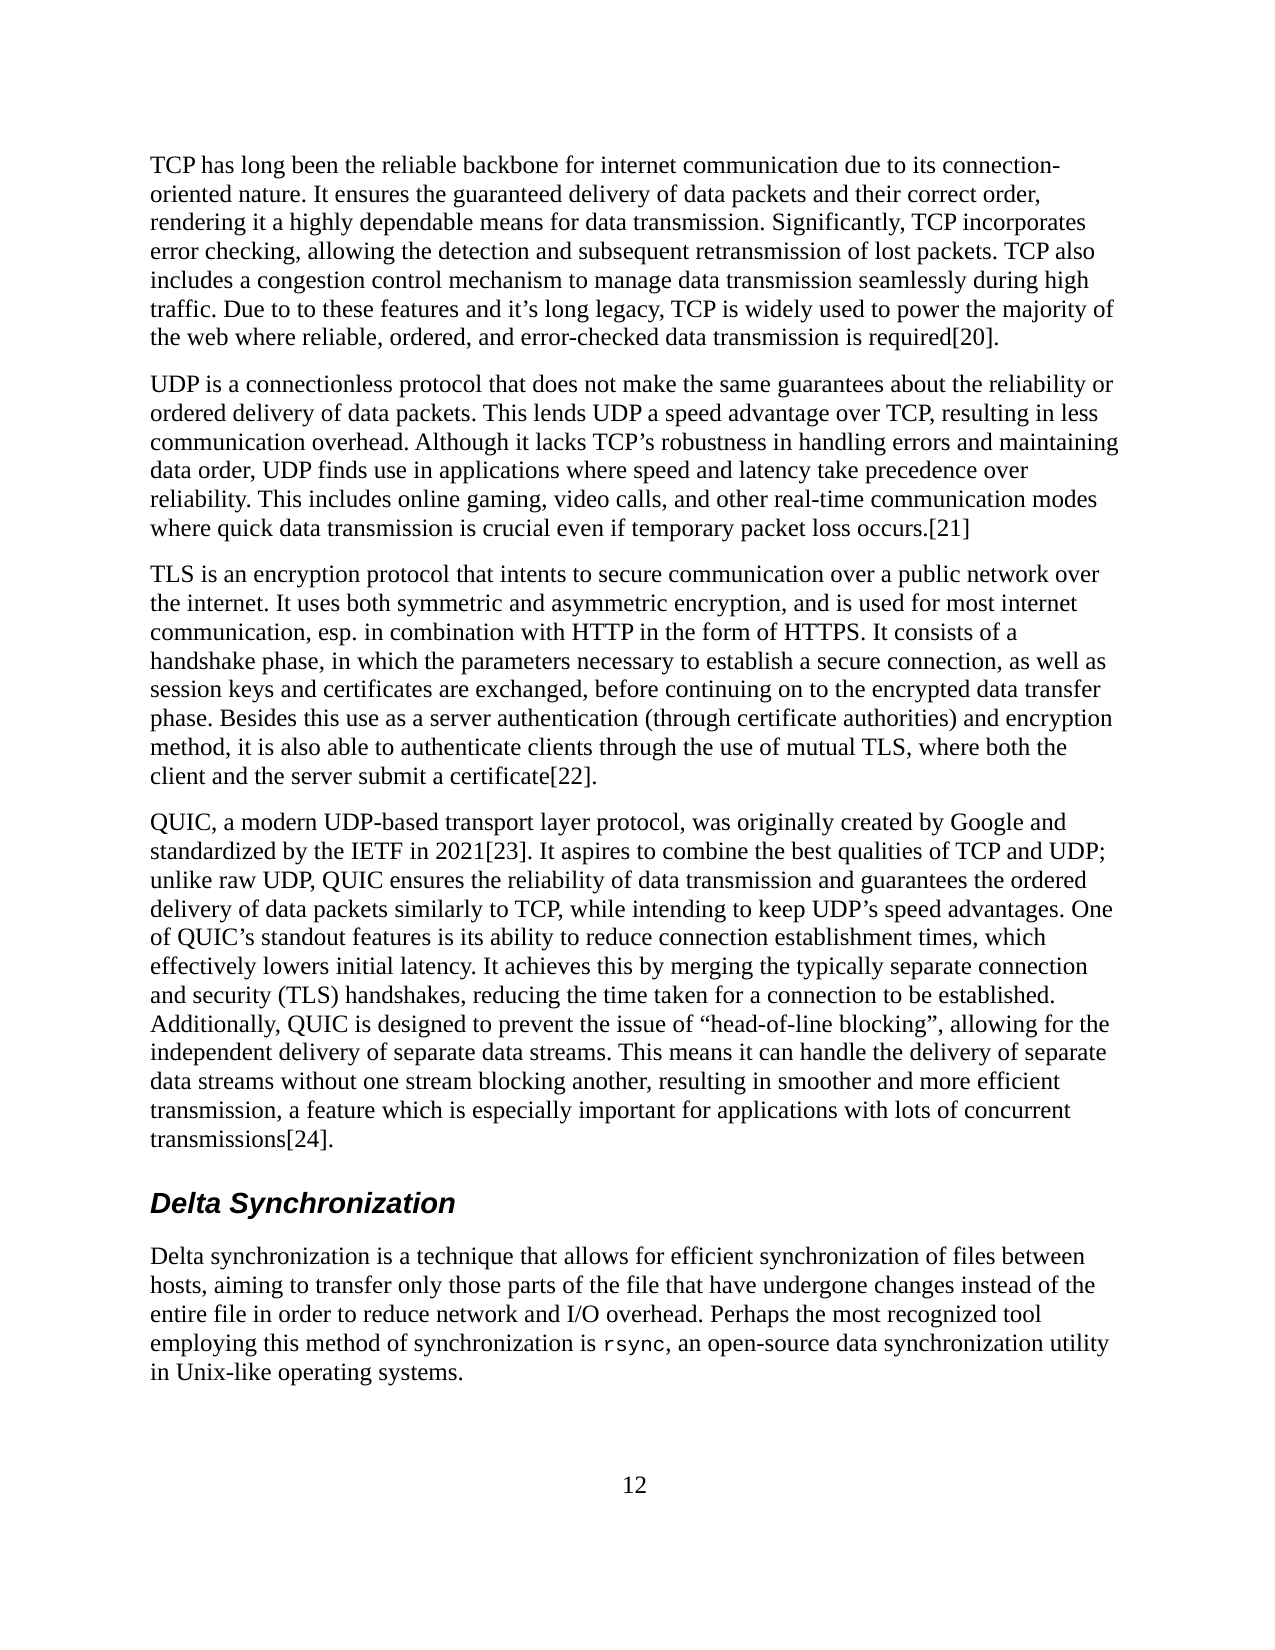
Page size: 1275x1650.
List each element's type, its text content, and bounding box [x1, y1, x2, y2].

subtitle Delta Synchronization [150, 1186, 1125, 1220]
text TCP has long been the reliable backbone for internet communication due to its connection-oriented nature. It ensures the guaranteed delivery of data packets and their correct order, rendering it a highly dependable means for data transmission. Significantly, TCP incorporates error checking, allowing the detection and subsequent retransmission of lost packets. TCP also includes a congestion control mechanism to manage data transmission seamlessly during high traffic. Due to to these features and it’s long legacy, TCP is widely used to power the majority of the web where reliable, ordered, and error-checked data transmission is required[20]. [150, 150, 1125, 351]
text UDP is a connectionless protocol that does not make the same guarantees about the reliability or ordered delivery of data packets. This lends UDP a speed advantage over TCP, resulting in less communication overhead. Although it lacks TCP’s robustness in handling errors and maintaining data order, UDP finds use in applications where speed and latency take precedence over reliability. This includes online gaming, video calls, and other real-time communication modes where quick data transmission is crucial even if temporary packet loss occurs.[21] [150, 369, 1125, 542]
text TLS is an encryption protocol that intents to secure communication over a public network over the internet. It uses both symmetric and asymmetric encryption, and is used for most internet communication, esp. in combination with HTTP in the form of HTTPS. It consists of a handshake phase, in which the parameters necessary to establish a secure connection, as well as session keys and certificates are exchanged, before continuing on to the encrypted data transfer phase. Besides this use as a server authentication (through certificate authorities) and encryption method, it is also able to authenticate clients through the use of mutual TLS, where both the client and the server submit a certificate[22]. [150, 559, 1125, 789]
text Delta synchronization is a technique that allows for efficient synchronization of files between hosts, aiming to transfer only those parts of the file that have undergone changes instead of the entire file in order to reduce network and I/O overhead. Perhaps the most recognized tool employing this method of synchronization is rsync, an open-source data synchronization utility in Unix-like operating systems. [150, 1241, 1125, 1386]
text QUIC, a modern UDP-based transport layer protocol, was originally created by Google and standardized by the IETF in 2021[23]. It aspires to combine the best qualities of TCP and UDP; unlike raw UDP, QUIC ensures the reliability of data transmission and guarantees the ordered delivery of data packets similarly to TCP, while intending to keep UDP’s speed advantages. One of QUIC’s standout features is its ability to reduce connection establishment times, which effectively lowers initial latency. It achieves this by merging the typically separate connection and security (TLS) handshakes, reducing the time taken for a connection to be established. Additionally, QUIC is designed to prevent the issue of “head-of-line blocking”, allowing for the independent delivery of separate data streams. This means it can handle the delivery of separate data streams without one stream blocking another, resulting in smoother and more efficient transmission, a feature which is especially important for applications with lots of concurrent transmissions[24]. [150, 807, 1125, 1152]
